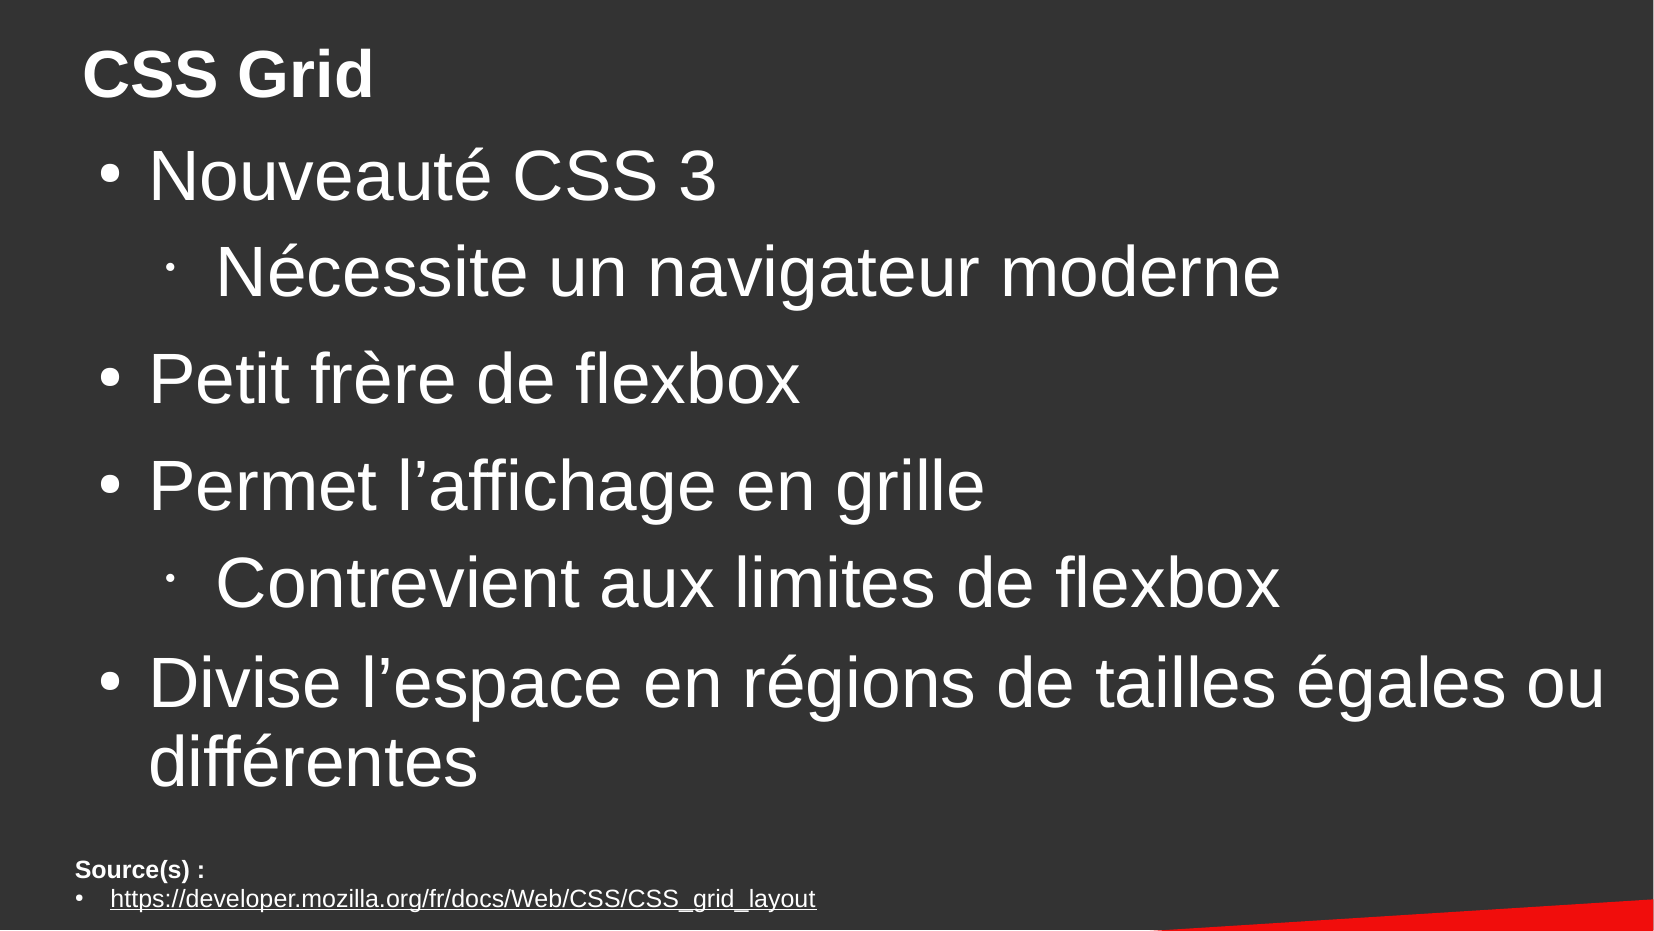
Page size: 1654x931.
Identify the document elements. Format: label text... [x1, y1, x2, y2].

text_box [1149, 899, 1654, 931]
list Nouveauté CSS 3 Nécessite un navigateur moderne Petit frère de flexbox Permet l’affichage en grille Contrevient aux limites de flexbox Divise l’espace en régions de tailles égales ou différentes [80, 135, 1620, 804]
text_box Source(s) : https://developer.mozilla.org/fr/docs/Web/CSS/CSS_grid_layout [60, 838, 1546, 920]
title CSS Grid [82, 37, 1571, 114]
